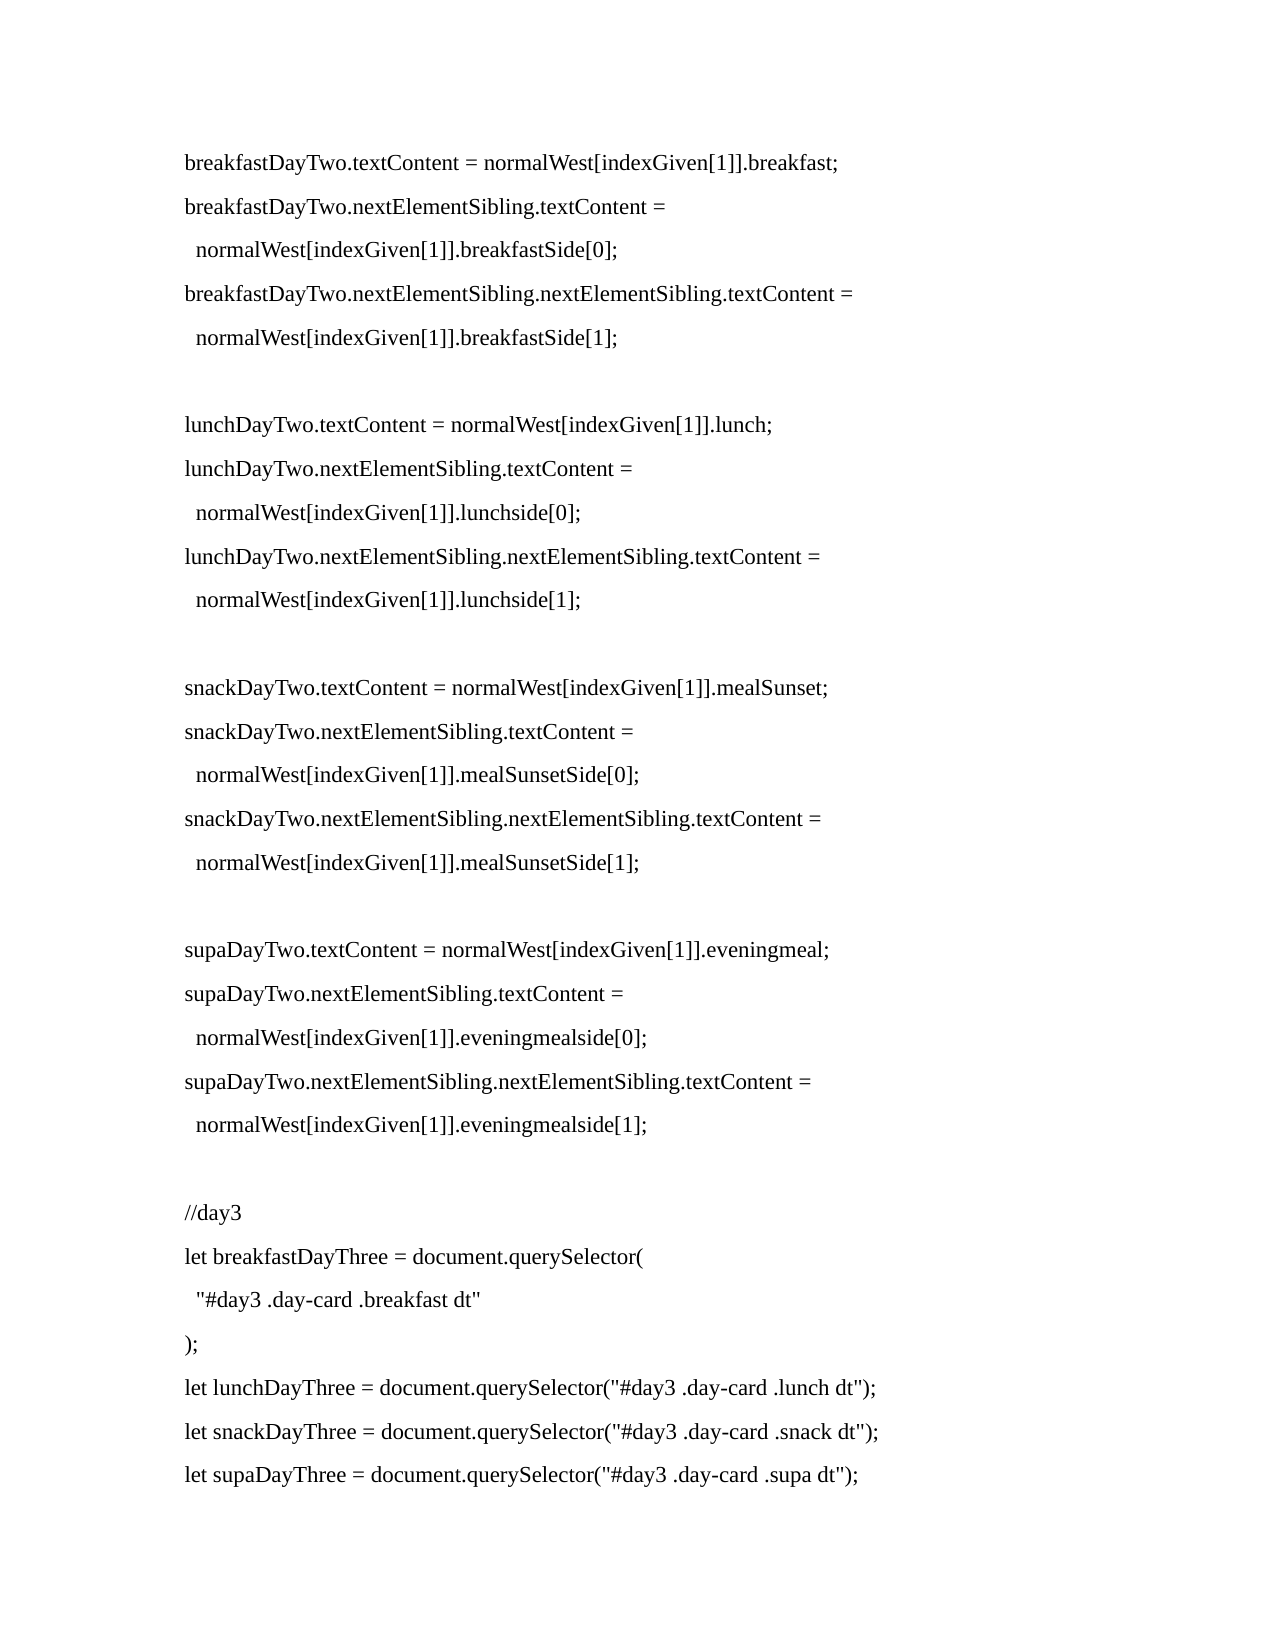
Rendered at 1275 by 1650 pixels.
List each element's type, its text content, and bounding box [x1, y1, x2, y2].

text lunchDayTwo.nextElementSibling.nextElementSibling.textContent = [150, 544, 1125, 569]
text supaDayTwo.nextElementSibling.textContent = [150, 981, 1125, 1007]
text normalWest[indexGiven[1]].mealSunsetSide[1]; [150, 850, 1125, 875]
text supaDayTwo.nextElementSibling.nextElementSibling.textContent = [150, 1069, 1125, 1094]
text breakfastDayTwo.nextElementSibling.textContent = [150, 194, 1125, 219]
text normalWest[indexGiven[1]].breakfastSide[0]; [150, 237, 1125, 263]
text breakfastDayTwo.textContent = normalWest[indexGiven[1]].breakfast; [150, 150, 1125, 175]
text let lunchDayThree = document.querySelector("#day3 .day-card .lunch dt"); [150, 1375, 1125, 1400]
text let breakfastDayThree = document.querySelector( [150, 1244, 1125, 1269]
text snackDayTwo.nextElementSibling.textContent = [150, 719, 1125, 744]
text normalWest[indexGiven[1]].lunchside[0]; [150, 500, 1125, 525]
text supaDayTwo.textContent = normalWest[indexGiven[1]].eveningmeal; [150, 937, 1125, 963]
text normalWest[indexGiven[1]].breakfastSide[1]; [150, 325, 1125, 350]
text normalWest[indexGiven[1]].eveningmealside[0]; [150, 1025, 1125, 1050]
text normalWest[indexGiven[1]].mealSunsetSide[0]; [150, 762, 1125, 788]
text "#day3 .day-card .breakfast dt" [150, 1287, 1125, 1313]
text snackDayTwo.textContent = normalWest[indexGiven[1]].mealSunset; [150, 675, 1125, 700]
text ); [150, 1331, 1125, 1357]
text breakfastDayTwo.nextElementSibling.nextElementSibling.textContent = [150, 281, 1125, 307]
text lunchDayTwo.textContent = normalWest[indexGiven[1]].lunch; [150, 412, 1125, 438]
text let supaDayThree = document.querySelector("#day3 .day-card .supa dt"); [150, 1462, 1125, 1488]
text normalWest[indexGiven[1]].eveningmealside[1]; [150, 1112, 1125, 1138]
text //day3 [150, 1200, 1125, 1225]
text lunchDayTwo.nextElementSibling.textContent = [150, 456, 1125, 482]
text let snackDayThree = document.querySelector("#day3 .day-card .snack dt"); [150, 1419, 1125, 1444]
text normalWest[indexGiven[1]].lunchside[1]; [150, 587, 1125, 613]
text snackDayTwo.nextElementSibling.nextElementSibling.textContent = [150, 806, 1125, 832]
